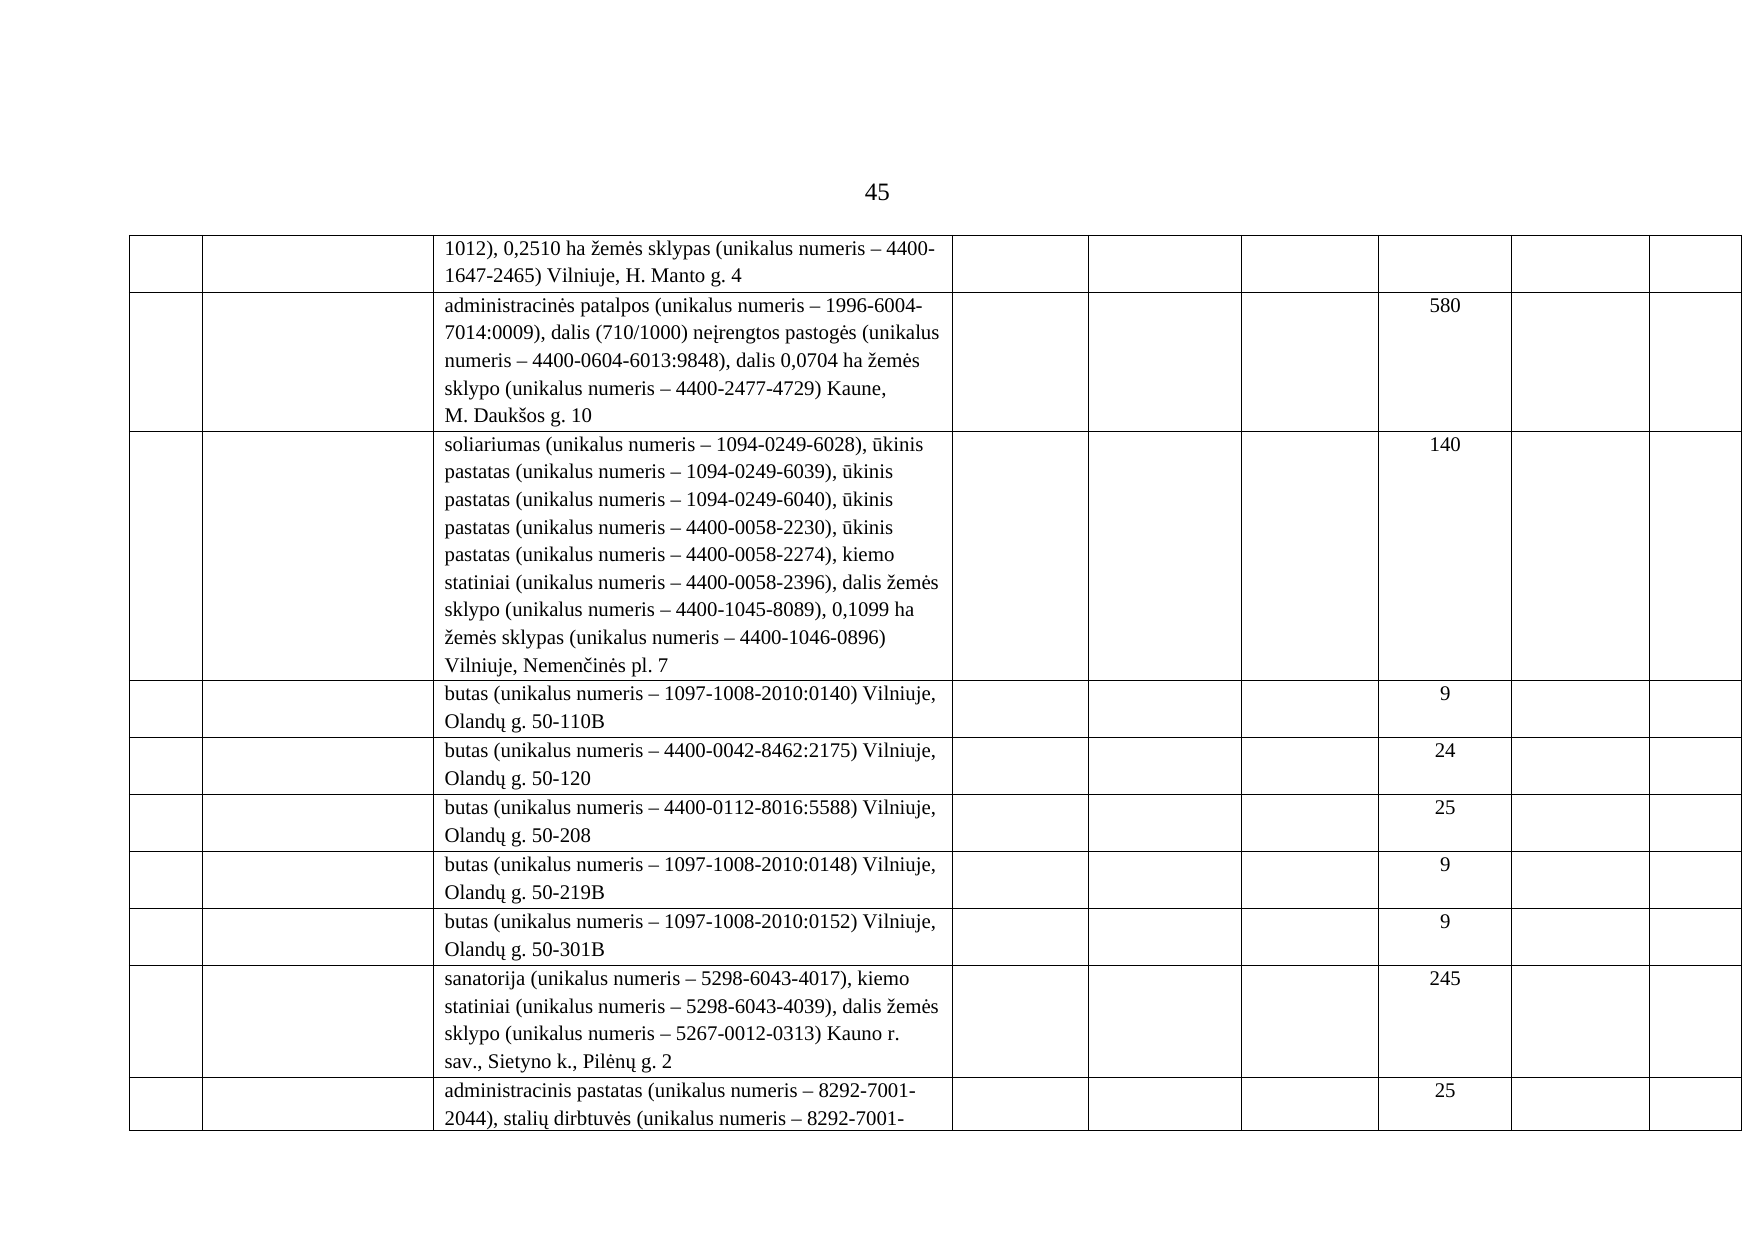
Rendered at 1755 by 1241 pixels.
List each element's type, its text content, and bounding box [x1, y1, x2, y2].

table_cell 25 [1379, 795, 1511, 851]
table_cell [203, 738, 433, 794]
table_cell butas (unikalus numeris – 1097-1008-2010:0140) Vilniuje, Olandų g. 50-110B [434, 681, 952, 737]
table_cell [953, 852, 1088, 908]
table_cell [1089, 681, 1241, 737]
table_cell [1742, 965, 1754, 1077]
table_cell [953, 293, 1088, 431]
table_cell [130, 966, 202, 1077]
table_cell [1650, 852, 1741, 908]
table_cell [953, 1078, 1088, 1130]
table_cell [130, 432, 202, 680]
table_cell [953, 738, 1088, 794]
table_cell butas (unikalus numeris – 1097-1008-2010:0152) Vilniuje, Olandų g. 50-301B [434, 909, 952, 965]
table_cell [1512, 1078, 1649, 1130]
table_cell [1650, 236, 1741, 292]
table_cell [203, 795, 433, 851]
table_cell 9 [1379, 852, 1511, 908]
table_cell [130, 236, 202, 292]
table_cell 9 [1379, 909, 1511, 965]
table_cell [1089, 795, 1241, 851]
table_cell [1742, 1077, 1754, 1130]
table_cell [1742, 908, 1754, 965]
table_cell [1089, 1078, 1241, 1130]
table_cell [1242, 738, 1378, 794]
table_cell administracinės patalpos (unikalus numeris – 1996-6004-7014:0009), dalis (710/1000) neįrengtos pastogės (unikalus numeris – 4400-0604-6013:9848), dalis 0,0704 ha žemės sklypo (unikalus numeris – 4400-2477-4729) Kaune, M. Daukšos g. 10 [434, 293, 952, 431]
table_cell [1089, 738, 1241, 794]
table_cell [1089, 852, 1241, 908]
table_cell sanatorija (unikalus numeris – 5298-6043-4017), kiemo statiniai (unikalus numeris – 5298-6043-4039), dalis žemės sklypo (unikalus numeris – 5267-0012-0313) Kauno r. sav., Sietyno k., Pilėnų g. 2 [434, 966, 952, 1077]
table_cell [1512, 909, 1649, 965]
table_cell [1089, 909, 1241, 965]
table_cell [203, 909, 433, 965]
table_cell [1650, 293, 1741, 431]
table_cell [1242, 852, 1378, 908]
table_cell [130, 1078, 202, 1130]
table_cell 1012), 0,2510 ha žemės sklypas (unikalus numeris – 4400-1647-2465) Vilniuje, H. Manto g. 4 [434, 236, 952, 292]
table_cell [1650, 795, 1741, 851]
table_cell [203, 852, 433, 908]
table_cell [1242, 909, 1378, 965]
table_cell [953, 432, 1088, 680]
table_cell [203, 1078, 433, 1130]
table_cell [130, 795, 202, 851]
table_cell [1089, 236, 1241, 292]
table_cell [1242, 795, 1378, 851]
table_cell [1650, 738, 1741, 794]
table_cell [203, 236, 433, 292]
table_cell [1242, 293, 1378, 431]
table_cell 580 [1379, 293, 1511, 431]
table_cell [130, 852, 202, 908]
table_cell [1512, 293, 1649, 431]
table_cell [1242, 966, 1378, 1077]
table_cell [130, 909, 202, 965]
table_cell [203, 432, 433, 680]
table_cell [1242, 432, 1378, 680]
table_cell [1742, 851, 1754, 908]
table_cell [1650, 909, 1741, 965]
table_cell butas (unikalus numeris – 4400-0112-8016:5588) Vilniuje, Olandų g. 50-208 [434, 795, 952, 851]
table_cell [1650, 432, 1741, 680]
table_cell [1742, 292, 1754, 431]
table_cell [1512, 795, 1649, 851]
table_cell 24 [1379, 738, 1511, 794]
table_cell [1512, 738, 1649, 794]
table_cell [1379, 236, 1511, 292]
table_cell 245 [1379, 966, 1511, 1077]
table_cell 25 [1379, 1078, 1511, 1130]
table_cell [130, 681, 202, 737]
table_cell [1742, 794, 1754, 851]
table_cell [203, 681, 433, 737]
table_cell [1089, 432, 1241, 680]
table_cell 140 [1379, 432, 1511, 680]
table_cell [203, 966, 433, 1077]
table_cell [953, 795, 1088, 851]
table_cell [1742, 680, 1754, 737]
table_cell [1512, 852, 1649, 908]
table_cell [1650, 966, 1741, 1077]
table_cell [1512, 681, 1649, 737]
table_cell [953, 236, 1088, 292]
table_cell [1512, 432, 1649, 680]
table_cell [1512, 966, 1649, 1077]
table_cell [1242, 1078, 1378, 1130]
table_cell [1242, 681, 1378, 737]
table_cell soliariumas (unikalus numeris – 1094-0249-6028), ūkinis pastatas (unikalus numeris – 1094-0249-6039), ūkinis pastatas (unikalus numeris – 1094-0249-6040), ūkinis pastatas (unikalus numeris – 4400-0058-2230), ūkinis pastatas (unikalus numeris – 4400-0058-2274), kiemo statiniai (unikalus numeris – 4400-0058-2396), dalis žemės sklypo (unikalus numeris – 4400-1045-8089), 0,1099 ha žemės sklypas (unikalus numeris – 4400-1046-0896) Vilniuje, Nemenčinės pl. 7 [434, 432, 952, 680]
table_cell [1242, 236, 1378, 292]
table_cell [953, 681, 1088, 737]
table_cell [1650, 681, 1741, 737]
table_cell [1089, 293, 1241, 431]
table_cell [1089, 966, 1241, 1077]
table_cell [1650, 1078, 1741, 1130]
table_cell 9 [1379, 681, 1511, 737]
table_cell [1742, 431, 1754, 680]
table_cell [130, 293, 202, 431]
table_cell [1512, 236, 1649, 292]
table_cell [953, 966, 1088, 1077]
table_cell butas (unikalus numeris – 1097-1008-2010:0148) Vilniuje, Olandų g. 50-219B [434, 852, 952, 908]
table_cell [1742, 235, 1754, 292]
table_cell butas (unikalus numeris – 4400-0042-8462:2175) Vilniuje, Olandų g. 50-120 [434, 738, 952, 794]
table_cell [953, 909, 1088, 965]
table_cell administracinis pastatas (unikalus numeris – 8292-7001-2044), stalių dirbtuvės (unikalus numeris – 8292-7001- [434, 1078, 952, 1130]
table_cell [130, 738, 202, 794]
table_cell [1742, 737, 1754, 794]
table_cell [203, 293, 433, 431]
